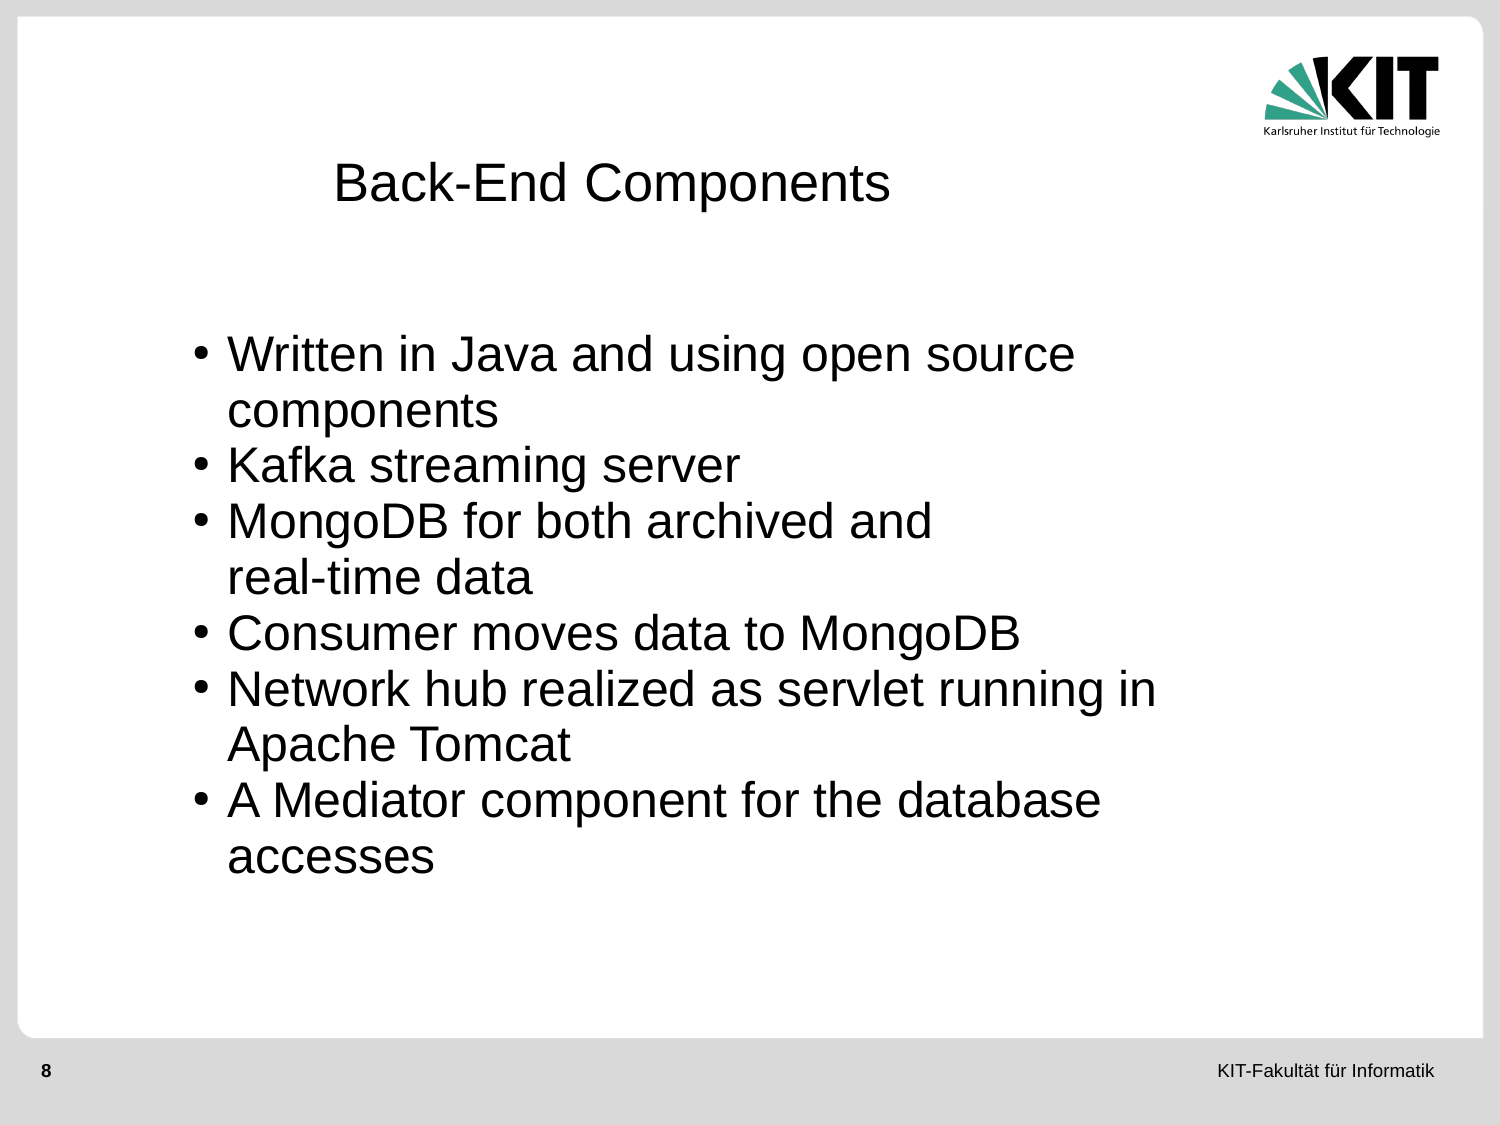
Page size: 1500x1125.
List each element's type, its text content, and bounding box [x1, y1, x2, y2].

text_box Back-End Components [318, 145, 1158, 237]
text_box Written in Java and using open source components Kafka streaming server MongoDB for both archived and real-time data Consumer moves data to MongoDB Network hub realized as servlet running in Apache Tomcat A Mediator component for the database accesses [177, 318, 1241, 1003]
picture [0, 0, 1500, 1125]
